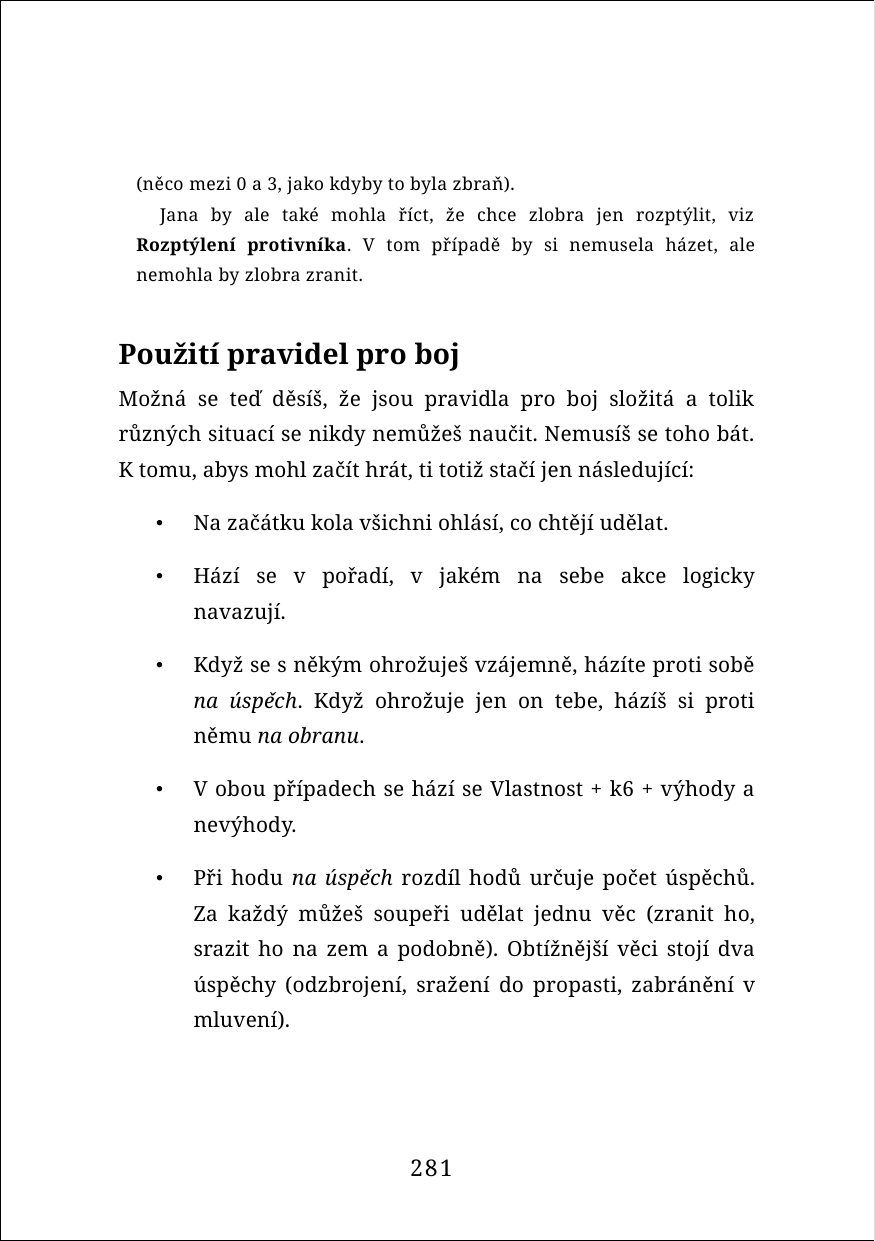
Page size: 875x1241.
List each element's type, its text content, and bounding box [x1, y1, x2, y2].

subtitle Použití pravidel pro boj [118, 334, 756, 372]
list Hází se v pořadí, v jakém na sebe akce logicky navazují. [156, 562, 756, 626]
list V obou případech se hází se Vlastnost + k6 + výhody a nevýhody. [156, 774, 756, 838]
text (něco mezi 0 a 3, jako kdyby to byla zbraň). Jana by ale také mohla říct, že chce zlobra jen rozptýlit, viz Rozptýlení protivníka. V tom případě by si nemusela házet, ale nemohla by zlobra zranit. [136, 172, 756, 287]
list Na začátku kola všichni ohlásí, co chtějí udělat. [156, 508, 756, 537]
text Možná se teď děsíš, že jsou pravidla pro boj složitá a tolik různých situací se nikdy nemůžeš naučit. Nemusíš se toho bát. K tomu, abys mohl začít hrát, ti totiž stačí jen následující: [118, 384, 756, 483]
list Při hodu na úspěch rozdíl hodů určuje počet úspěchů. Za každý můžeš soupeři udělat jednu věc (zranit ho, srazit ho na zem a podobně). Obtížnější věci stojí dva úspěchy (odzbrojení, sražení do propasti, zabránění v mluvení). [156, 863, 756, 1034]
list Když se s někým ohrožuješ vzájemně, házíte proti sobě na úspěch. Když ohrožuje jen on tebe, házíš si proti němu na obranu. [156, 650, 756, 750]
